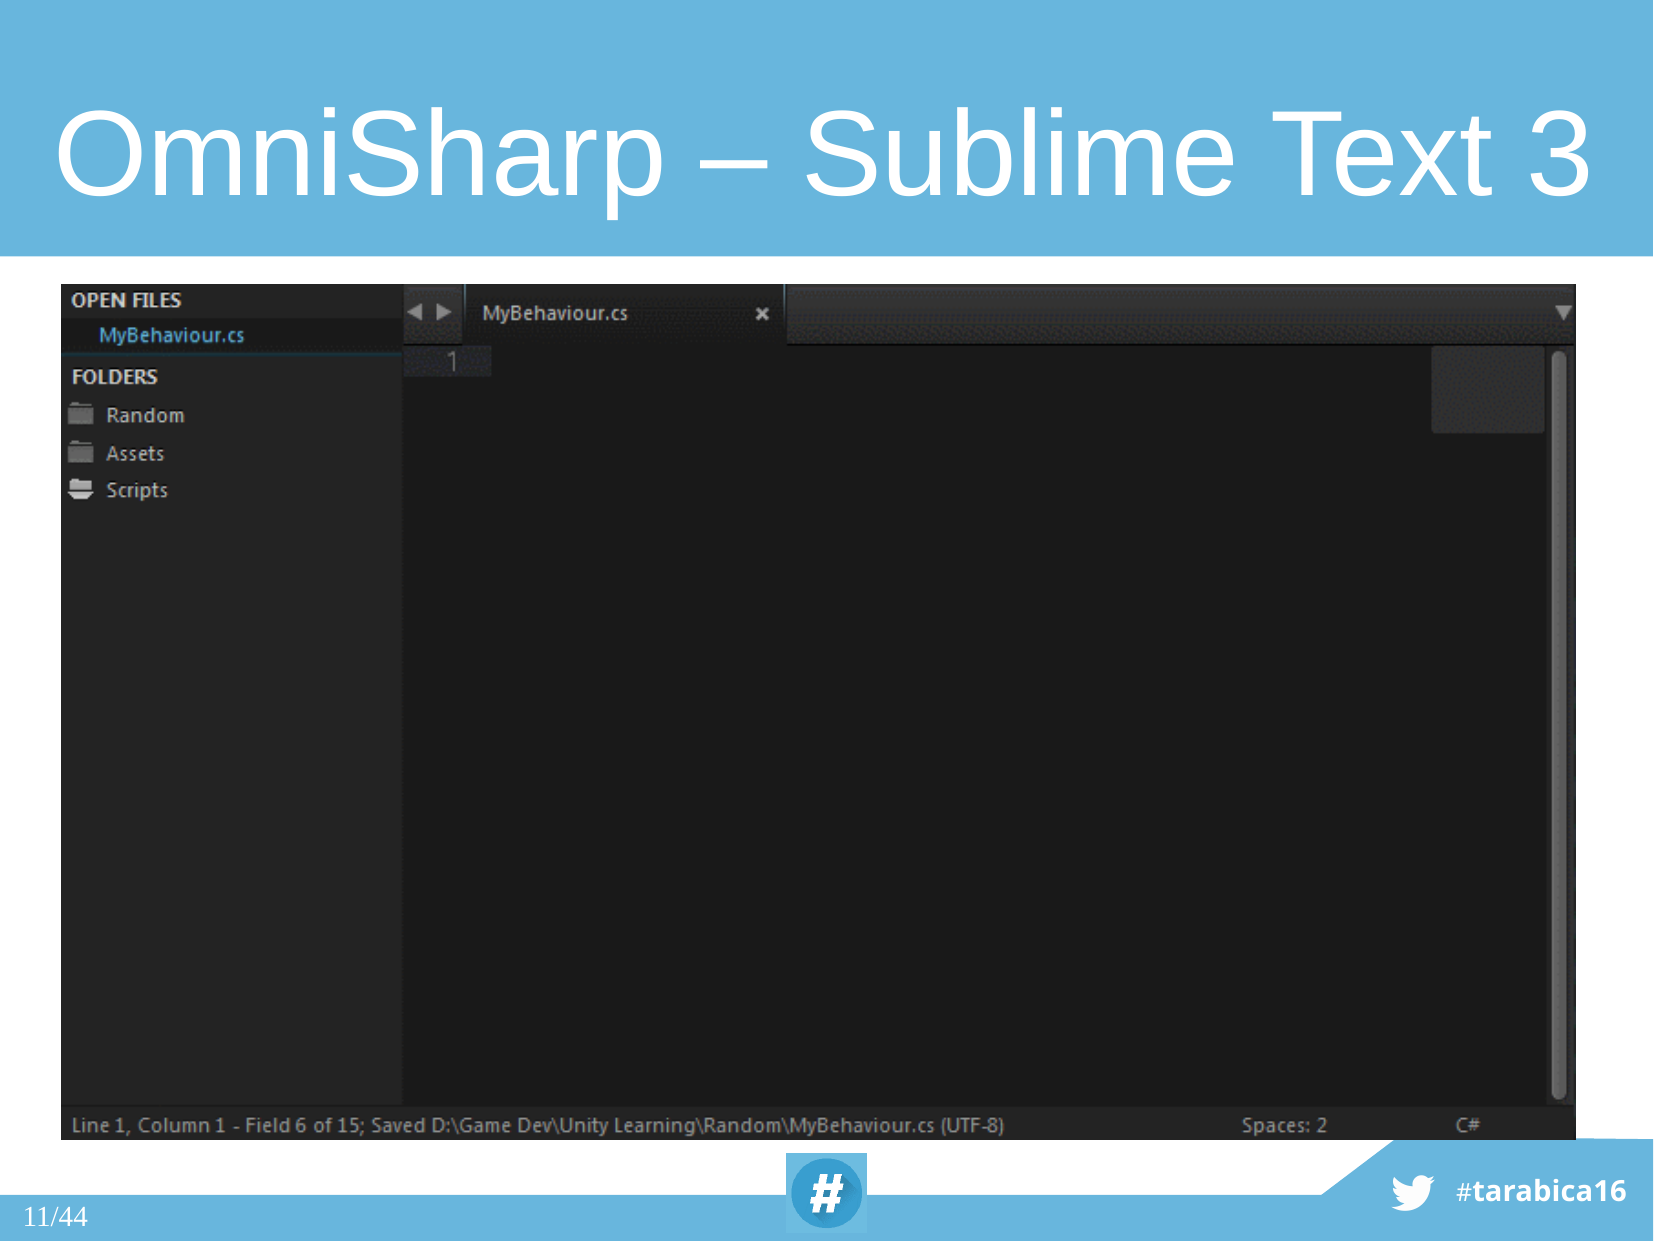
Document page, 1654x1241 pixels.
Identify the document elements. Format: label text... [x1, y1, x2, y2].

title OmniSharp – Sublime Text 3 [53, 49, 1600, 257]
picture [61, 284, 1576, 1141]
picture [786, 1153, 867, 1233]
picture [1378, 1158, 1448, 1228]
